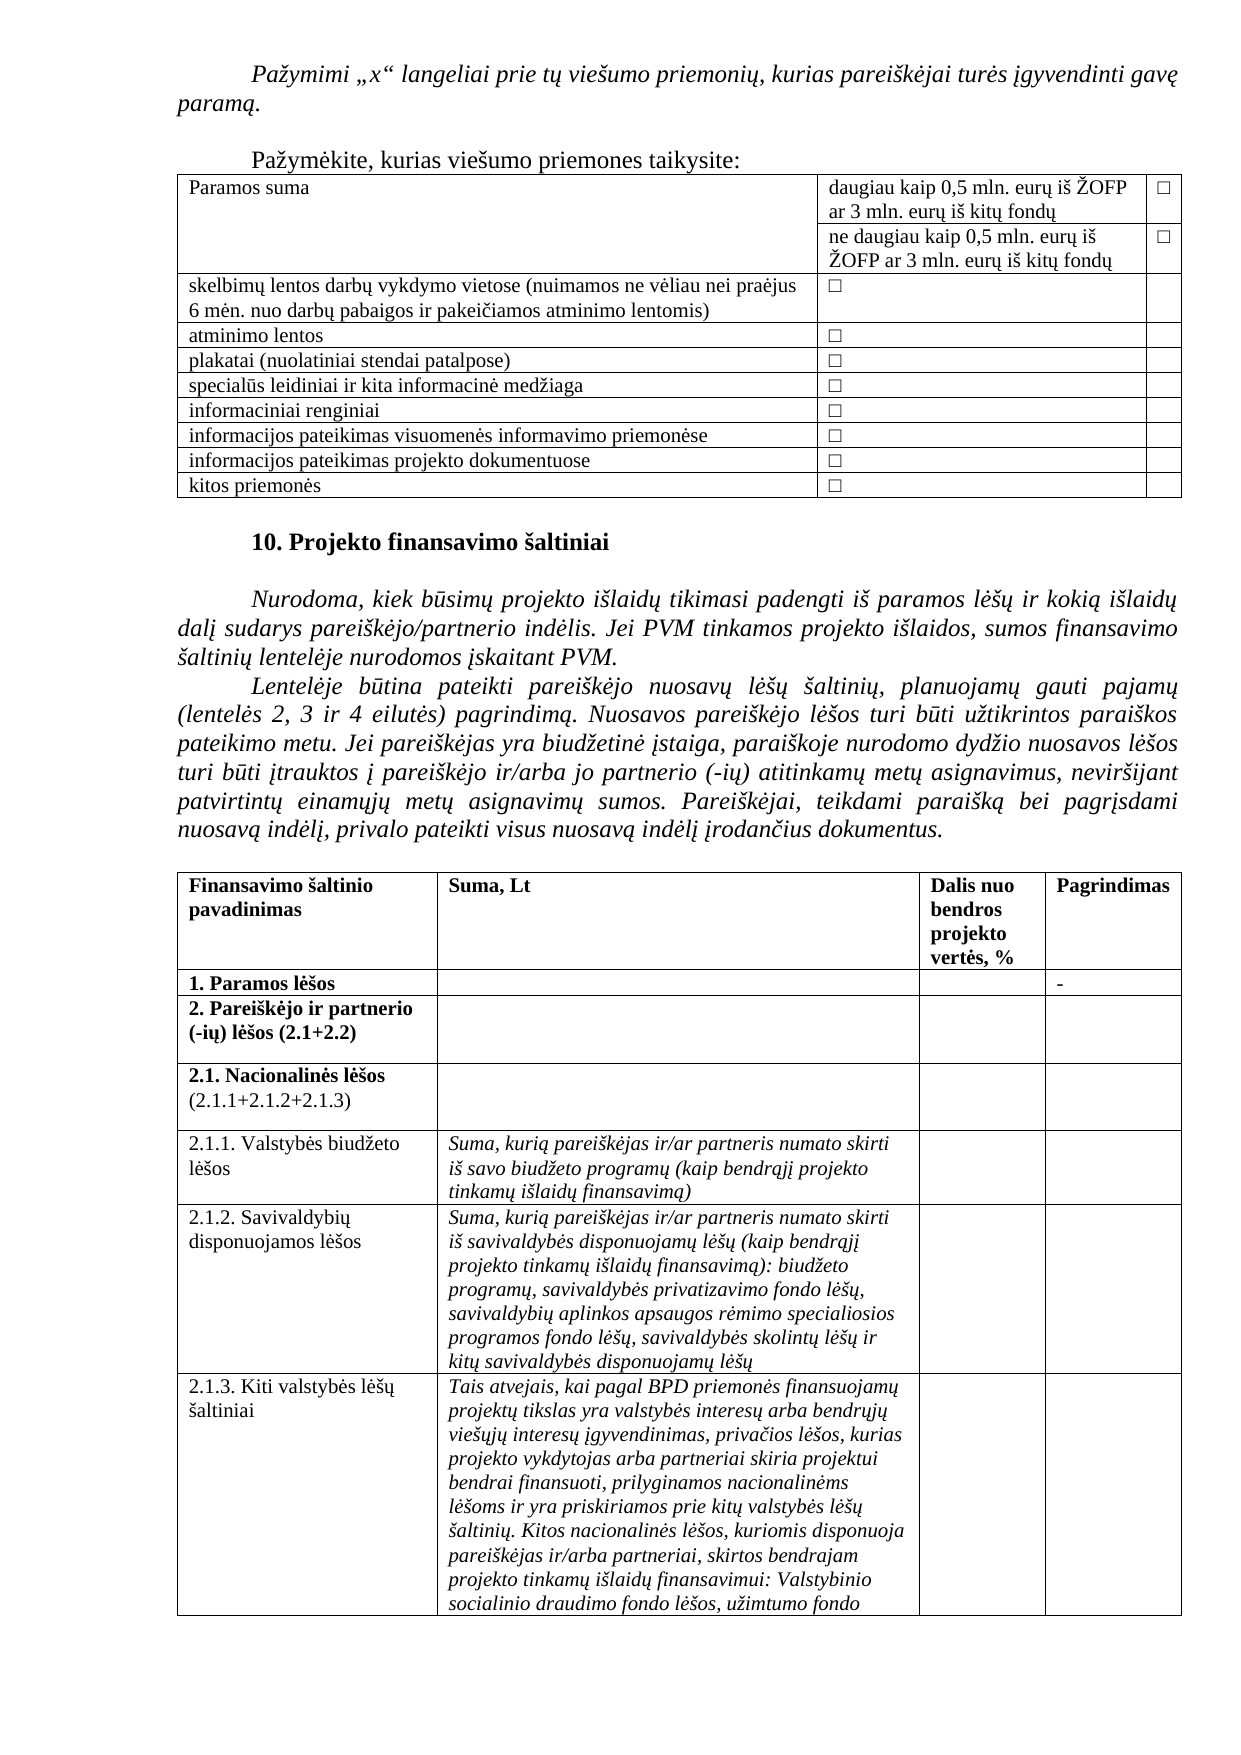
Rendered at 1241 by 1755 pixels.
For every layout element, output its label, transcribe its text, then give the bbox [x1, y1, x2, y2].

text Pažymėkite, kurias viešumo priemones taikysite: [177, 145, 1181, 174]
table_cell [920, 970, 1045, 994]
table_cell □ [818, 274, 1146, 322]
table_cell Suma, kurią pareiškėjas ir/ar partneris numato skirti iš savivaldybės disponuojamų lėšų (kaip bendrąjį projekto tinkamų išlaidų finansavimą): biudžeto programų, savivaldybės privatizavimo fondo lėšų, savivaldybių aplinkos apsaugos rėmimo specialiosios programos fondo lėšų, savivaldybės skolintų lėšų ir kitų savivaldybės disponuojamų lėšų [438, 1205, 919, 1373]
table_cell [1147, 473, 1181, 497]
table_cell [1046, 996, 1181, 1062]
table_cell [1147, 398, 1181, 422]
table_cell kitos priemonės [178, 473, 817, 497]
table_cell [438, 996, 919, 1062]
table_cell 2.1.2. Savivaldybių disponuojamos lėšos [178, 1205, 437, 1373]
table_header Suma, Lt [438, 873, 919, 969]
table_cell [438, 1064, 919, 1130]
table_cell [1147, 274, 1181, 322]
table_header Pagrindimas [1046, 873, 1181, 969]
table_cell - [1046, 970, 1181, 994]
table_cell Suma, kurią pareiškėjas ir/ar partneris numato skirti iš savo biudžeto programų (kaip bendrąjį projekto tinkamų išlaidų finansavimą) [438, 1131, 919, 1203]
table_cell □ [818, 423, 1146, 447]
table_cell [1147, 423, 1181, 447]
table_header □ [1147, 175, 1181, 223]
text Lentelėje būtina pateikti pareiškėjo nuosavų lėšų šaltinių, planuojamų gauti pajamų (lentelės 2, 3 ir 4 eilutės) pagrindimą. Nuosavos pareiškėjo lėšos turi būti užtikrintos paraiškos pateikimo metu. Jei pareiškėjas yra biudžetinė įstaiga, paraiškoje nurodomo dydžio nuosavos lėšos turi būti įtrauktos į pareiškėjo ir/arba jo partnerio (-ių) atitinkamų metų asignavimus, neviršijant patvirtintų einamųjų metų asignavimų sumos. Pareiškėjai, teikdami paraišką bei pagrįsdami nuosavą indėlį, privalo pateikti visus nuosavą indėlį įrodančius dokumentus. [177, 671, 1181, 843]
table_cell plakatai (nuolatiniai stendai patalpose) [178, 348, 817, 372]
table_cell □ [818, 373, 1146, 397]
table_cell [920, 996, 1045, 1062]
table_cell [1046, 1374, 1181, 1615]
table_cell specialūs leidiniai ir kita informacinė medžiaga [178, 373, 817, 397]
table_cell informaciniai renginiai [178, 398, 817, 422]
text Nurodoma, kiek būsimų projekto išlaidų tikimasi padengti iš paramos lėšų ir kokią išlaidų dalį sudarys pareiškėjo/partnerio indėlis. Jei PVM tinkamos projekto išlaidos, sumos finansavimo šaltinių lentelėje nurodomos įskaitant PVM. [177, 584, 1181, 671]
table_cell 2. Pareiškėjo ir partnerio (-ių) lėšos (2.1+2.2) [178, 996, 437, 1062]
table_cell □ [818, 448, 1146, 472]
table_cell [1046, 1064, 1181, 1130]
table_cell [920, 1205, 1045, 1373]
table_cell informacijos pateikimas projekto dokumentuose [178, 448, 817, 472]
table_header Paramos suma [178, 175, 817, 272]
table_cell □ [818, 348, 1146, 372]
table_cell [1147, 448, 1181, 472]
table_cell skelbimų lentos darbų vykdymo vietose (nuimamos ne vėliau nei praėjus 6 mėn. nuo darbų pabaigos ir pakeičiamos atminimo lentomis) [178, 274, 817, 322]
table_header daugiau kaip 0,5 mln. eurų iš ŽOFP ar 3 mln. eurų iš kitų fondų [818, 175, 1146, 223]
table_cell [920, 1131, 1045, 1203]
table_cell [1147, 348, 1181, 372]
table_cell [1147, 323, 1181, 347]
table_header Finansavimo šaltinio pavadinimas [178, 873, 437, 969]
table_cell [1046, 1205, 1181, 1373]
table_cell informacijos pateikimas visuomenės informavimo priemonėse [178, 423, 817, 447]
table_cell 2.1.3. Kiti valstybės lėšų šaltiniai [178, 1374, 437, 1615]
table_cell [1147, 373, 1181, 397]
table_cell 1. Paramos lėšos [178, 970, 437, 994]
table_cell □ [818, 473, 1146, 497]
table_cell [920, 1064, 1045, 1130]
table_cell □ [1147, 224, 1181, 272]
table_cell 2.1. Nacionalinės lėšos (2.1.1+2.1.2+2.1.3) [178, 1064, 437, 1130]
table_cell [920, 1374, 1045, 1615]
table_cell □ [818, 323, 1146, 347]
table_cell 2.1.1. Valstybės biudžeto lėšos [178, 1131, 437, 1203]
table_cell ne daugiau kaip 0,5 mln. eurų iš ŽOFP ar 3 mln. eurų iš kitų fondų [818, 224, 1146, 272]
table_cell [438, 970, 919, 994]
table_cell Tais atvejais, kai pagal BPD priemonės finansuojamų projektų tikslas yra valstybės interesų arba bendrųjų viešųjų interesų įgyvendinimas, privačios lėšos, kurias projekto vykdytojas arba partneriai skiria projektui bendrai finansuoti, prilyginamos nacionalinėms lėšoms ir yra priskiriamos prie kitų valstybės lėšų šaltinių. Kitos nacionalinės lėšos, kuriomis disponuoja pareiškėjas ir/arba partneriai, skirtos bendrajam projekto tinkamų išlaidų finansavimui: Valstybinio socialinio draudimo fondo lėšos, užimtumo fondo [438, 1374, 919, 1615]
table_cell atminimo lentos [178, 323, 817, 347]
table_cell □ [818, 398, 1146, 422]
table_cell [1046, 1131, 1181, 1203]
text 10. Projekto finansavimo šaltiniai [177, 527, 1181, 556]
text Pažymimi „x“ langeliai prie tų viešumo priemonių, kurias pareiškėjai turės įgyvendinti gavę paramą. [177, 59, 1181, 117]
table_header Dalis nuo bendros projekto vertės, % [920, 873, 1045, 969]
